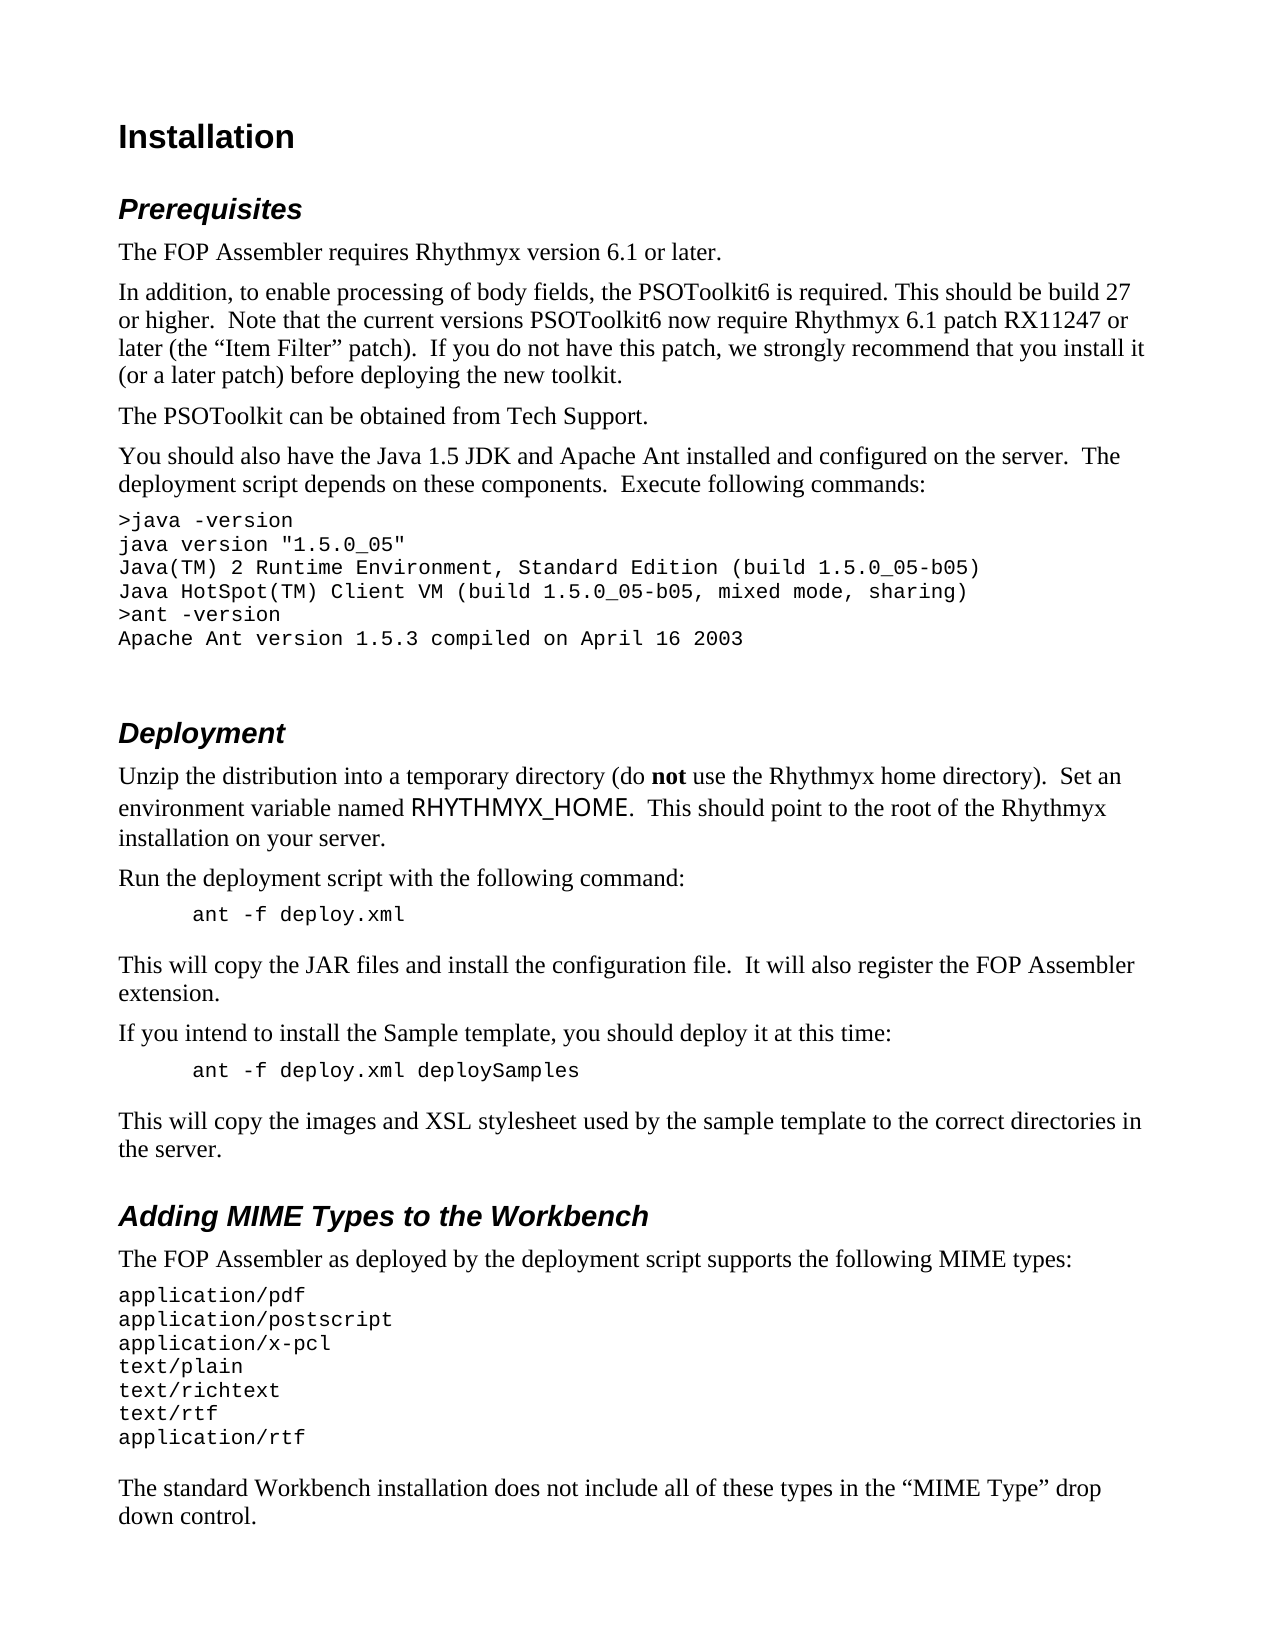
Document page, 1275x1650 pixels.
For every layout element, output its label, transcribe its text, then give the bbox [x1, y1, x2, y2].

text text/plain [118, 1356, 1157, 1380]
text java version "1.5.0_05" [118, 533, 1157, 557]
text The PSOToolkit can be obtained from Tech Support. [118, 402, 1157, 429]
text Java(TM) 2 Runtime Environment, Standard Edition (build 1.5.0_05-b05) [118, 557, 1157, 581]
text Java HotSpot(TM) Client VM (build 1.5.0_05-b05, mixed mode, sharing) [118, 581, 1157, 604]
text >java -version [118, 510, 1157, 533]
text application/postscript [118, 1309, 1157, 1332]
text application/rtf [118, 1427, 1157, 1451]
text This will copy the JAR files and install the configuration file. It will also register the FOP Assembler extension. [118, 952, 1157, 1007]
subtitle Installation [118, 118, 1157, 156]
subtitle Prerequisites [118, 193, 1157, 226]
text In addition, to enable processing of body fields, the PSOToolkit6 is required. This should be build 27 or higher. Note that the current versions PSOToolkit6 now require Rhythmyx 6.1 patch RX11247 or later (the “Item Filter” patch). If you do not have this patch, we strongly recommend that you install it (or a later patch) before deploying the new toolkit. [118, 278, 1157, 389]
text application/pdf [118, 1285, 1157, 1309]
text The standard Workbench installation does not include all of these types in the “MIME Type” drop down control. [118, 1474, 1157, 1530]
text text/rtf [118, 1403, 1157, 1427]
text Apache Ant version 1.5.3 compiled on April 16 2003 [118, 628, 1157, 652]
subtitle Adding MIME Types to the Workbench [118, 1200, 1157, 1232]
text This will copy the images and XSL stylesheet used by the sample template to the correct directories in the server. [118, 1107, 1157, 1162]
text ant -f deploy.xml [118, 904, 1157, 928]
text Run the deployment script with the following command: [118, 864, 1157, 892]
text application/x-pcl [118, 1332, 1157, 1356]
text >ant -version [118, 604, 1157, 628]
text The FOP Assembler requires Rhythmyx version 6.1 or later. [118, 238, 1157, 266]
text Unzip the distribution into a temporary directory (do not use the Rhythmyx home directory). Set an environment variable named RHYTHMYX_HOME. This should point to the root of the Rhythmyx installation on your server. [118, 762, 1157, 852]
text You should also have the Java 1.5 JDK and Apache Ant installed and configured on the server. The deployment script depends on these components. Execute following commands: [118, 442, 1157, 497]
text The FOP Assembler as deployed by the deployment script supports the following MIME types: [118, 1245, 1157, 1273]
text ant -f deploy.xml deploySamples [118, 1060, 1157, 1083]
text If you intend to install the Sample template, you should deploy it at this time: [118, 1019, 1157, 1047]
subtitle Deployment [118, 717, 1157, 749]
text text/richtext [118, 1380, 1157, 1403]
